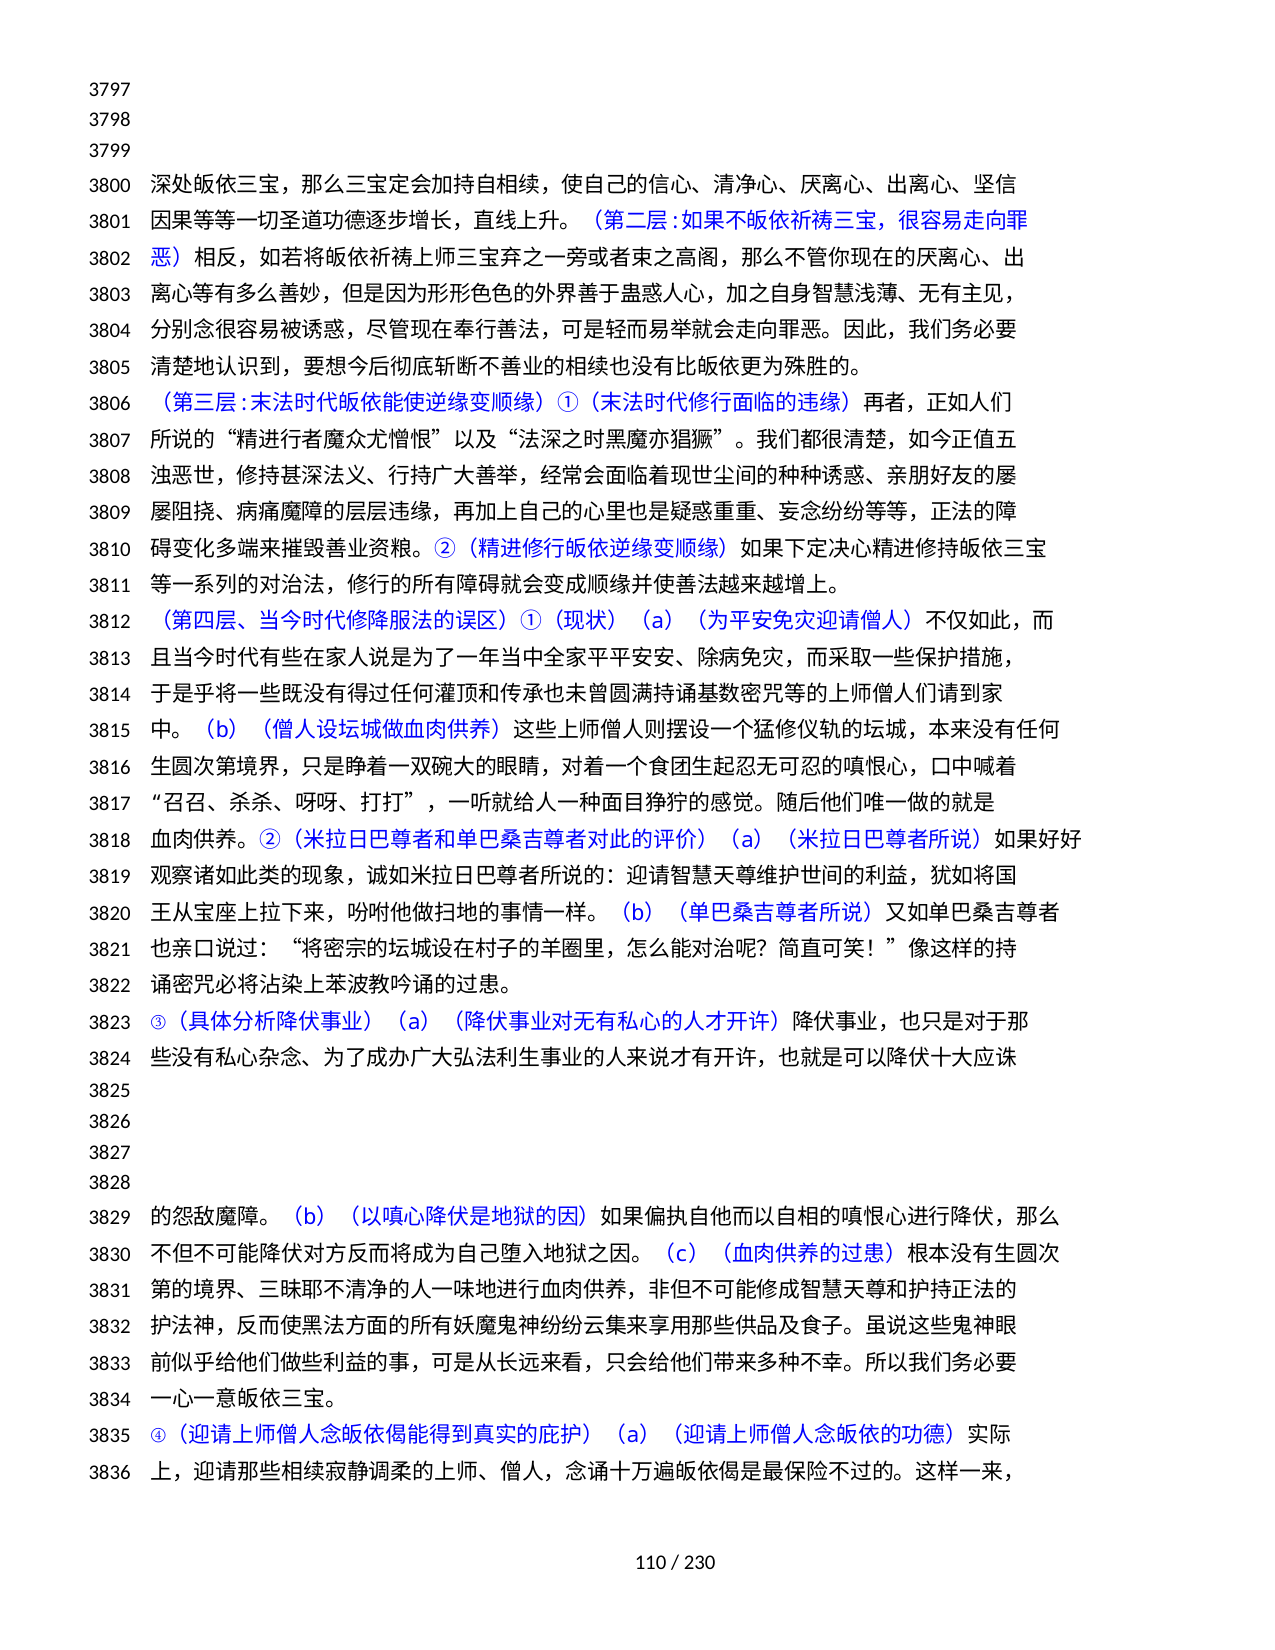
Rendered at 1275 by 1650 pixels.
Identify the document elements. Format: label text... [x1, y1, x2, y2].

text 浊恶世，修持甚深法义、行持广大善举，经常会面临着现世尘间的种种诱惑、亲朋好友的屡 [150, 458, 1200, 489]
text 碍变化多端来摧毁善业资粮。②（精进修行皈依逆缘变顺缘）如果下定决心精进修持皈依三宝 [150, 531, 1200, 562]
text 护法神，反而使黑法方面的所有妖魔鬼神纷纷云集来享用那些供品及食子。虽说这些鬼神眼 [150, 1308, 1200, 1340]
text 诵密咒必将沾染上苯波教吟诵的过患。 [150, 967, 1200, 999]
text 离心等有多么善妙，但是因为形形色色的外界善于蛊惑人心，加之自身智慧浅薄、无有主见， [150, 276, 1200, 308]
text 恶）相反，如若将皈依祈祷上师三宝弃之一旁或者束之高阁，那么不管你现在的厌离心、出 [150, 240, 1200, 271]
text 清楚地认识到，要想今后彻底斩断不善业的相续也没有比皈依更为殊胜的。 [150, 349, 1200, 380]
text （第四层、当今时代修降服法的误区）①（现状）（a）（为平安免灾迎请僧人）不仅如此，而 [150, 603, 1200, 635]
text ④（迎请上师僧人念皈依偈能得到真实的庇护）（a）（迎请上师僧人念皈依的功德）实际 [150, 1417, 1200, 1449]
text 不但不可能降伏对方反而将成为自己堕入地狱之因。（c）（血肉供养的过患）根本没有生圆次 [150, 1236, 1200, 1267]
text ③（具体分析降伏事业）（a）（降伏事业对无有私心的人才开许）降伏事业，也只是对于那 [150, 1004, 1200, 1036]
text 些没有私心杂念、为了成办广大弘法利生事业的人来说才有开许，也就是可以降伏十大应诛 [150, 1040, 1200, 1072]
text 因果等等一切圣道功德逐步增长，直线上升。（第二层:如果不皈依祈祷三宝，很容易走向罪 [150, 203, 1200, 235]
text 第的境界、三昧耶不清净的人一味地进行血肉供养，非但不可能修成智慧天尊和护持正法的 [150, 1272, 1200, 1304]
text “召召、杀杀、呀呀、打打”，一听就给人一种面目狰狞的感觉。随后他们唯一做的就是 [150, 785, 1200, 817]
text 且当今时代有些在家人说是为了一年当中全家平平安安、除病免灾，而采取一些保护措施， [150, 640, 1200, 671]
text 也亲口说过：“将密宗的坛城设在村子的羊圈里，怎么能对治呢？简直可笑！”像这样的持 [150, 931, 1200, 963]
text 等一系列的对治法，修行的所有障碍就会变成顺缘并使善法越来越增上。 [150, 567, 1200, 599]
text 上，迎请那些相续寂静调柔的上师、僧人，念诵十万遍皈依偈是最保险不过的。这样一来， [150, 1454, 1200, 1486]
text 王从宝座上拉下来，吩咐他做扫地的事情一样。（b）（单巴桑吉尊者所说）又如单巴桑吉尊者 [150, 894, 1200, 926]
text 前似乎给他们做些利益的事，可是从长远来看，只会给他们带来多种不幸。所以我们务必要 [150, 1345, 1200, 1376]
text 观察诸如此类的现象，诚如米拉日巴尊者所说的：迎请智慧天尊维护世间的利益，犹如将国 [150, 858, 1200, 890]
text 深处皈依三宝，那么三宝定会加持自相续，使自己的信心、清净心、厌离心、出离心、坚信 [150, 167, 1200, 198]
text 生圆次第境界，只是睁着一双碗大的眼睛，对着一个食团生起忍无可忍的嗔恨心，口中喊着 [150, 749, 1200, 781]
text 于是乎将一些既没有得过任何灌顶和传承也未曾圆满持诵基数密咒等的上师僧人们请到家 [150, 676, 1200, 708]
text （第三层:末法时代皈依能使逆缘变顺缘）①（末法时代修行面临的违缘）再者，正如人们 [150, 385, 1200, 417]
text 屡阻挠、病痛魔障的层层违缘，再加上自己的心里也是疑惑重重、妄念纷纷等等，正法的障 [150, 494, 1200, 526]
text 血肉供养。②（米拉日巴尊者和单巴桑吉尊者对此的评价）（a）（米拉日巴尊者所说）如果好好 [150, 822, 1200, 853]
text 中。（b）（僧人设坛城做血肉供养）这些上师僧人则摆设一个猛修仪轨的坛城，本来没有任何 [150, 712, 1200, 744]
text 分别念很容易被诱惑，尽管现在奉行善法，可是轻而易举就会走向罪恶。因此，我们务必要 [150, 312, 1200, 344]
text 一心一意皈依三宝。 [150, 1381, 1200, 1413]
text 所说的“精进行者魔众尤憎恨”以及“法深之时黑魔亦猖獗”。我们都很清楚，如今正值五 [150, 422, 1200, 453]
text 的怨敌魔障。（b）（以嗔心降伏是地狱的因）如果偏执自他而以自相的嗔恨心进行降伏，那么 [150, 1199, 1200, 1231]
